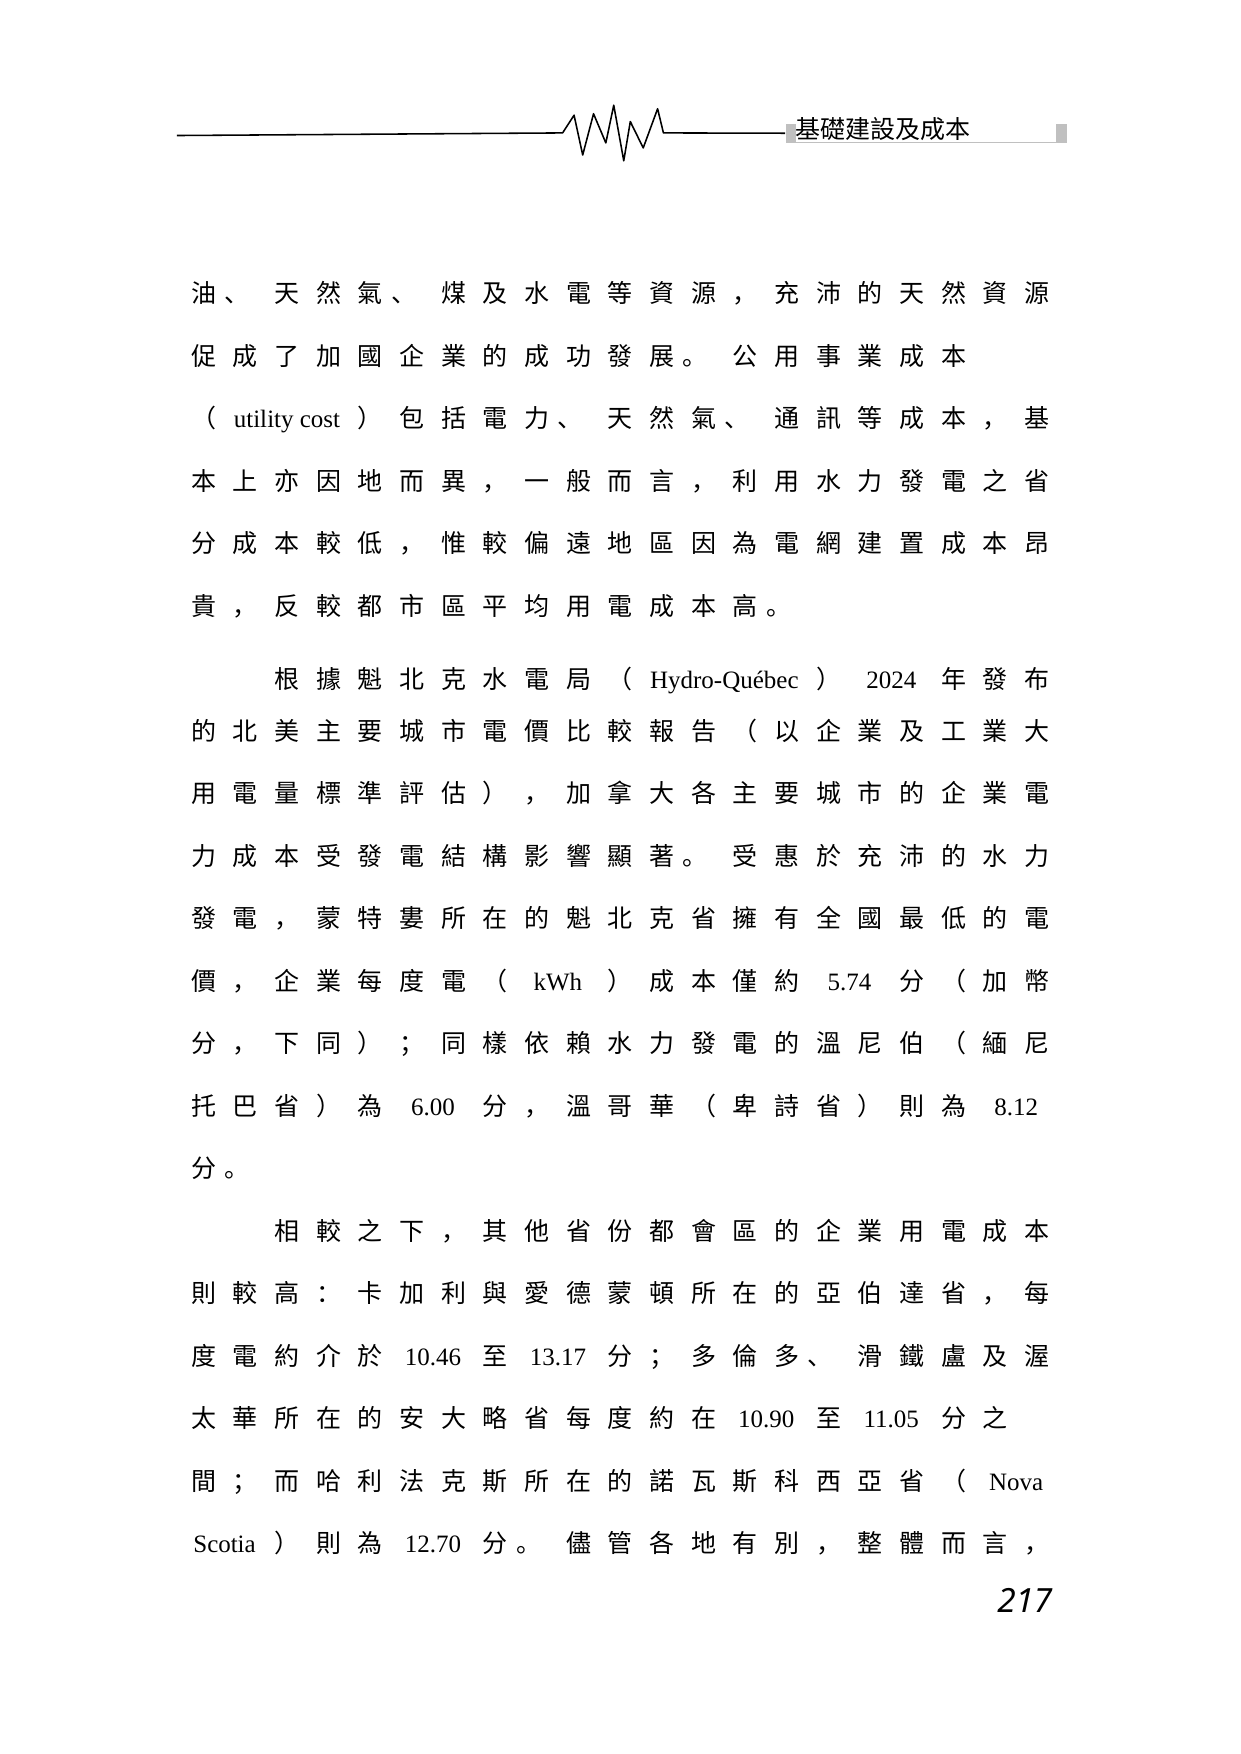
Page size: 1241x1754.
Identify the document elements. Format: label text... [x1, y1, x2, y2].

text 相較之下，其他省份都會區的企業用電成本則較高：卡加利與愛德蒙頓所在的亞伯達省，每度電約介於10.46至13.17分；多倫多、滑鐵盧及渥太華所在的安大略省每度約在10.90至11.05分之間；而哈利法克斯所在的諾瓦斯科西亞省（Nova Scotia）則為12.70分。儘管各地有別，整體而言， [183, 1188, 1058, 1563]
text 根據魁北克水電局（Hydro-Québec）2024年發布的北美主要城市電價比較報告（以企業及工業大用電量標準評估），加拿大各主要城市的企業電力成本受發電結構影響顯著。受惠於充沛的水力發電，蒙特婁所在的魁北克省擁有全國最低的電價，企業每度電（kWh）成本僅約5.74分（加幣分，下同）；同樣依賴水力發電的溫尼伯（緬尼托巴省）為6.00分，溫哥華（卑詩省）則為8.12分。 [183, 625, 1058, 1188]
text 油、天然氣、煤及水電等資源，充沛的天然資源促成了加國企業的成功發展。公用事業成本（utility cost）包括電力、天然氣、通訊等成本，基本上亦因地而異，一般而言，利用水力發電之省分成本較低，惟較偏遠地區因為電網建置成本昂貴，反較都市區平均用電成本高。 [183, 250, 1058, 625]
